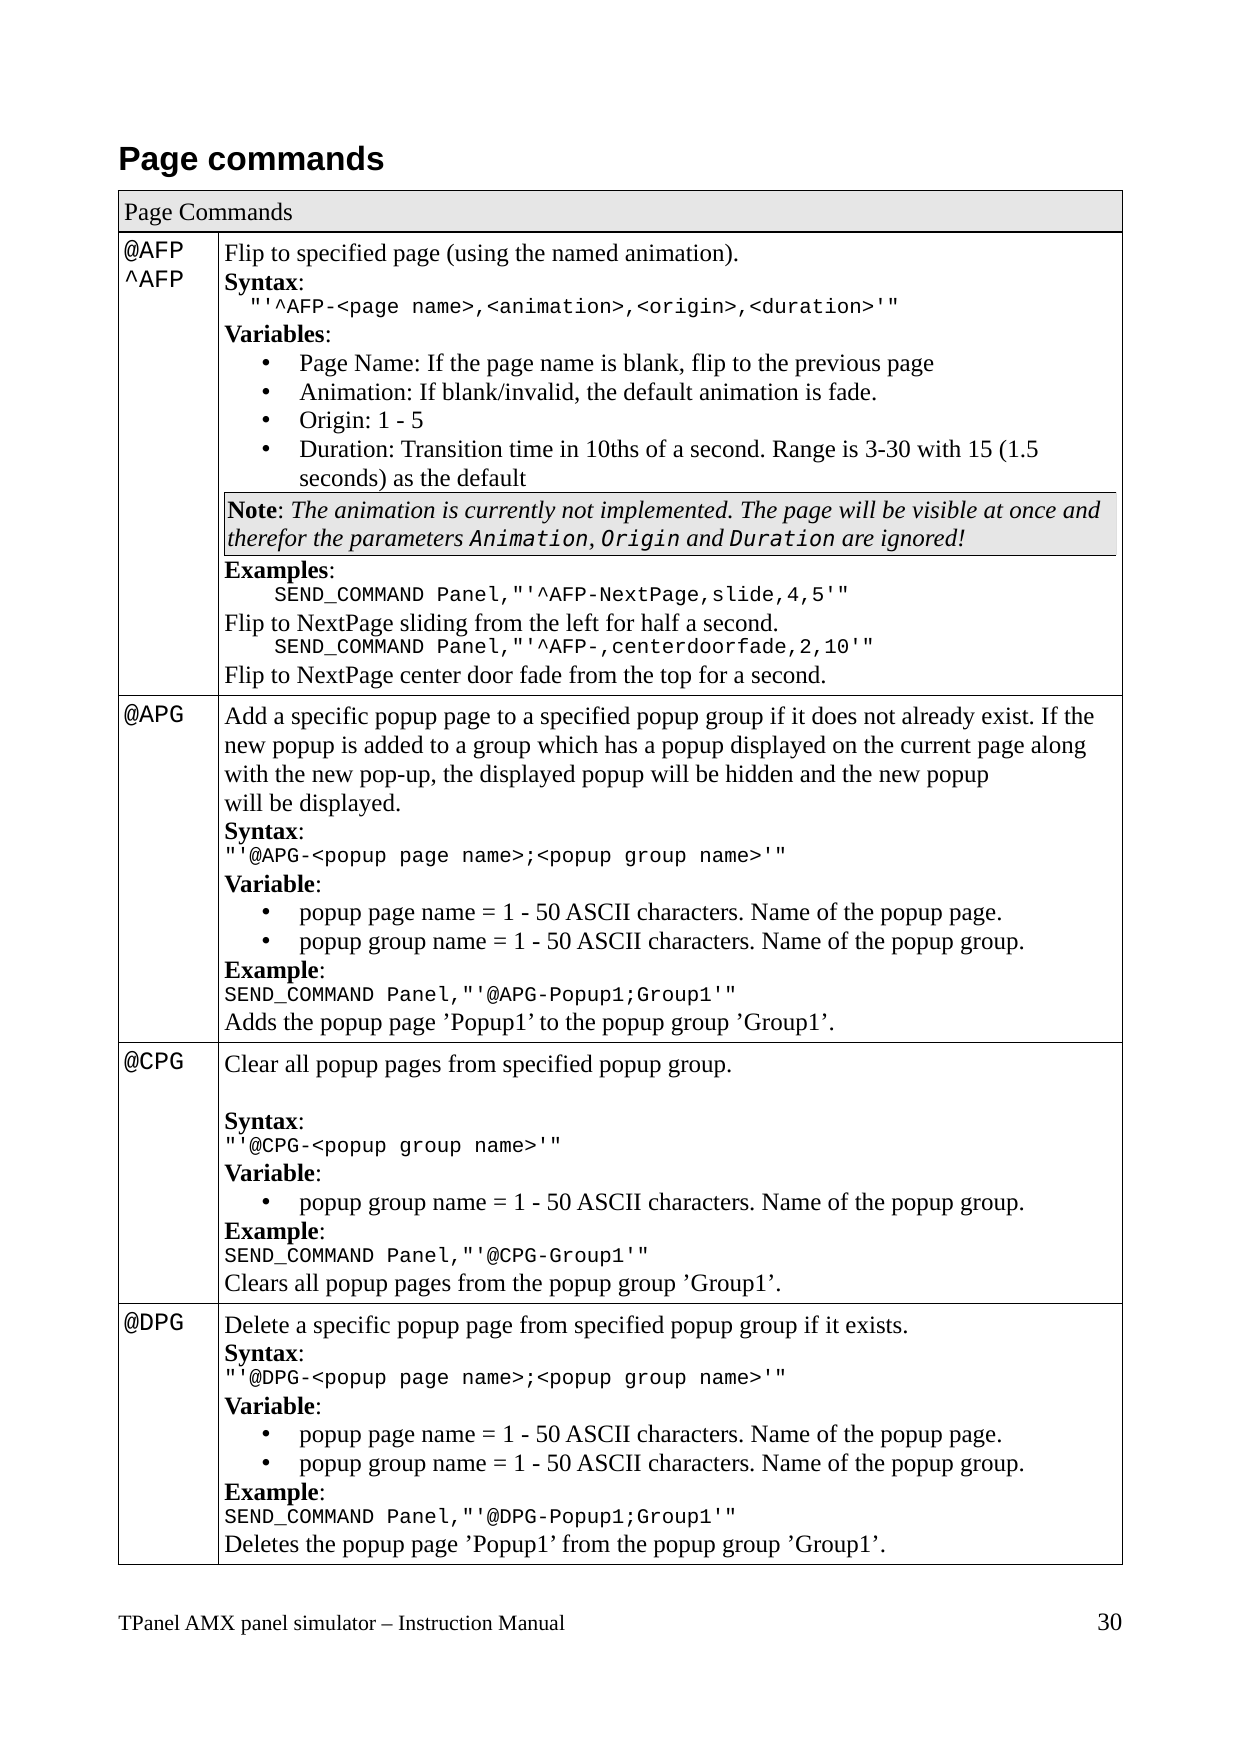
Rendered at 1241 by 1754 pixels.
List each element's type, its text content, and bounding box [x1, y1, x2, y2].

table_cell @DPG [119, 1304, 218, 1564]
table_cell Flip to specified page (using the named animation). Syntax: "'^AFP-<page name>,<animation>,<origin>,<duration>'" Variables: Page Name: If the page name is blank, flip to the previous page Animation: If blank/invalid, the default animation is fade. Origin: 1 - 5 Duration: Transition time in 10ths of a second. Range is 3-30 with 15 (1.5 seconds) as the default Note: The animation is currently not implemented. The page will be visible at once and therefor the parameters Animation, Origin and Duration are ignored! Examples: SEND_COMMAND Panel,"'^AFP-NextPage,slide,4,5'" Flip to NextPage sliding from the left for half a second. SEND_COMMAND Panel,"'^AFP-,centerdoorfade,2,10'" Flip to NextPage center door fade from the top for a second. [219, 233, 1122, 694]
table_cell Delete a specific popup page from specified popup group if it exists. Syntax: "'@DPG-<popup page name>;<popup group name>'" Variable: popup page name = 1 - 50 ASCII characters. Name of the popup page. popup group name = 1 - 50 ASCII characters. Name of the popup group. Example: SEND_COMMAND Panel,"'@DPG-Popup1;Group1'" Deletes the popup page ’Popup1’ from the popup group ’Group1’. [219, 1304, 1122, 1564]
table_cell @AFP ^AFP [119, 233, 218, 694]
table_header Page Commands [119, 191, 1122, 231]
table_cell @APG [119, 696, 218, 1042]
table_cell @CPG [119, 1043, 218, 1303]
subtitle Page commands [118, 139, 1122, 178]
table_cell Clear all popup pages from specified popup group. Syntax: "'@CPG-<popup group name>'" Variable: popup group name = 1 - 50 ASCII characters. Name of the popup group. Example: SEND_COMMAND Panel,"'@CPG-Group1'" Clears all popup pages from the popup group ’Group1’. [219, 1043, 1122, 1303]
table_cell Add a specific popup page to a specified popup group if it does not already exist. If the new popup is added to a group which has a popup displayed on the current page along with the new pop-up, the displayed popup will be hidden and the new popup will be displayed. Syntax: "'@APG-<popup page name>;<popup group name>'" Variable: popup page name = 1 - 50 ASCII characters. Name of the popup page. popup group name = 1 - 50 ASCII characters. Name of the popup group. Example: SEND_COMMAND Panel,"'@APG-Popup1;Group1'" Adds the popup page ’Popup1’ to the popup group ’Group1’. [219, 696, 1122, 1042]
